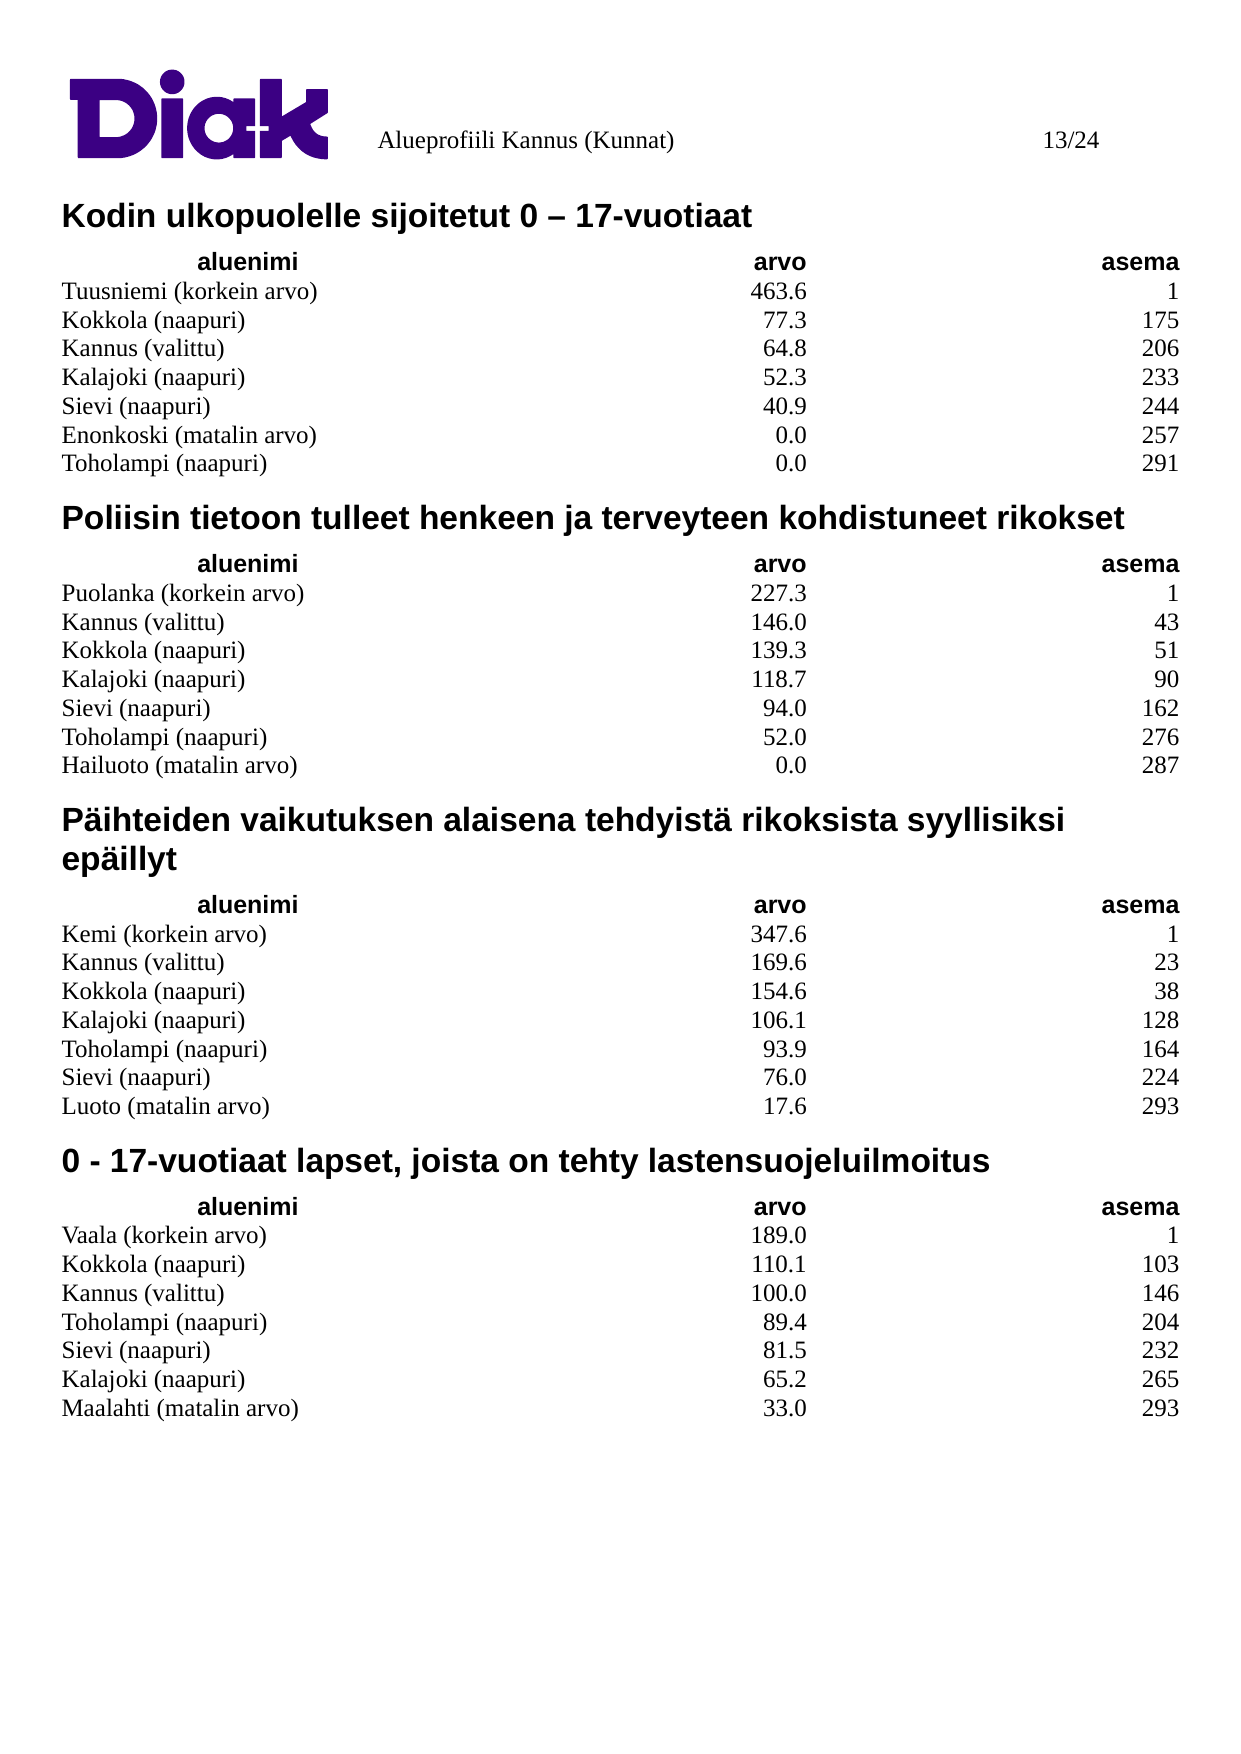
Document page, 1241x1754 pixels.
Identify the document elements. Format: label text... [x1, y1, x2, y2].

table_cell 17.6 [434, 1091, 806, 1120]
table_cell 118.7 [434, 664, 806, 693]
table_cell 33.0 [434, 1393, 806, 1422]
table_cell 76.0 [434, 1063, 806, 1091]
table_header aluenimi [61, 549, 434, 578]
table_cell Hailuoto (matalin arvo) [61, 751, 434, 779]
table_cell 52.0 [434, 722, 806, 751]
table_cell Toholampi (naapuri) [61, 449, 434, 477]
table_cell 77.3 [434, 305, 806, 333]
table_cell 139.3 [434, 636, 806, 664]
subtitle Kodin ulkopuolelle sijoitetut 0 – 17-vuotiaat [61, 196, 1179, 235]
table_cell 146 [806, 1278, 1179, 1307]
table_cell 164 [806, 1034, 1179, 1062]
table_cell 90 [806, 664, 1179, 693]
table_cell Tuusniemi (korkein arvo) [61, 276, 434, 305]
table_cell 0.0 [434, 420, 806, 448]
table_cell Kokkola (naapuri) [61, 305, 434, 333]
table_cell 93.9 [434, 1034, 806, 1062]
table_header asema [806, 1192, 1179, 1221]
table_cell 189.0 [434, 1221, 806, 1249]
table_cell 291 [806, 449, 1179, 477]
table_cell Toholampi (naapuri) [61, 722, 434, 751]
table_cell 81.5 [434, 1336, 806, 1364]
table_header aluenimi [61, 1192, 434, 1221]
table_cell Maalahti (matalin arvo) [61, 1393, 434, 1422]
table_cell 463.6 [434, 276, 806, 305]
table_cell Kannus (valittu) [61, 607, 434, 636]
table_cell 106.1 [434, 1005, 806, 1034]
table_cell 276 [806, 722, 1179, 751]
table_cell 40.9 [434, 391, 806, 420]
table_cell 38 [806, 976, 1179, 1005]
table_cell 287 [806, 751, 1179, 779]
table_cell 175 [806, 305, 1179, 333]
table_cell 162 [806, 693, 1179, 722]
table_cell 227.3 [434, 578, 806, 607]
table_cell 23 [806, 948, 1179, 976]
table_cell 265 [806, 1364, 1179, 1393]
table_cell Enonkoski (matalin arvo) [61, 420, 434, 448]
table_cell Kalajoki (naapuri) [61, 664, 434, 693]
table_cell 293 [806, 1393, 1179, 1422]
table_cell Sievi (naapuri) [61, 391, 434, 420]
table_header asema [806, 247, 1179, 276]
table_cell 51 [806, 636, 1179, 664]
table_cell Kokkola (naapuri) [61, 976, 434, 1005]
table_header asema [806, 890, 1179, 919]
table_cell 293 [806, 1091, 1179, 1120]
table_header arvo [434, 890, 806, 919]
table_cell 169.6 [434, 948, 806, 976]
table_cell Sievi (naapuri) [61, 693, 434, 722]
table_cell 52.3 [434, 362, 806, 391]
table_cell Puolanka (korkein arvo) [61, 578, 434, 607]
table_cell Kannus (valittu) [61, 948, 434, 976]
table_cell 103 [806, 1249, 1179, 1278]
table_cell Kemi (korkein arvo) [61, 919, 434, 947]
table_header arvo [434, 247, 806, 276]
table_cell Kalajoki (naapuri) [61, 1364, 434, 1393]
table_cell Sievi (naapuri) [61, 1063, 434, 1091]
table_cell Kokkola (naapuri) [61, 636, 434, 664]
subtitle 0 - 17-vuotiaat lapset, joista on tehty lastensuojeluilmoitus [61, 1141, 1179, 1179]
table_cell 244 [806, 391, 1179, 420]
table_cell 65.2 [434, 1364, 806, 1393]
table_cell 232 [806, 1336, 1179, 1364]
table_cell 43 [806, 607, 1179, 636]
table_cell Kannus (valittu) [61, 1278, 434, 1307]
table_header aluenimi [61, 890, 434, 919]
table_cell 64.8 [434, 334, 806, 362]
table_cell Kalajoki (naapuri) [61, 1005, 434, 1034]
table_header arvo [434, 1192, 806, 1221]
table_cell 1 [806, 919, 1179, 947]
table_cell 204 [806, 1307, 1179, 1336]
table_cell 1 [806, 1221, 1179, 1249]
table_cell 89.4 [434, 1307, 806, 1336]
table_cell Vaala (korkein arvo) [61, 1221, 434, 1249]
subtitle Poliisin tietoon tulleet henkeen ja terveyteen kohdistuneet rikokset [61, 498, 1179, 537]
table_cell 154.6 [434, 976, 806, 1005]
table_cell Kokkola (naapuri) [61, 1249, 434, 1278]
table_cell 233 [806, 362, 1179, 391]
table_cell Toholampi (naapuri) [61, 1307, 434, 1336]
table_header asema [806, 549, 1179, 578]
table_cell 347.6 [434, 919, 806, 947]
table_cell 1 [806, 578, 1179, 607]
table_header aluenimi [61, 247, 434, 276]
subtitle Päihteiden vaikutuksen alaisena tehdyistä rikoksista syyllisiksi epäillyt [61, 800, 1179, 877]
table_header arvo [434, 549, 806, 578]
table_cell Kalajoki (naapuri) [61, 362, 434, 391]
table_cell 224 [806, 1063, 1179, 1091]
table_cell 206 [806, 334, 1179, 362]
table_cell 94.0 [434, 693, 806, 722]
table_cell 1 [806, 276, 1179, 305]
table_cell 0.0 [434, 751, 806, 779]
table_cell Luoto (matalin arvo) [61, 1091, 434, 1120]
table_cell 146.0 [434, 607, 806, 636]
table_cell 110.1 [434, 1249, 806, 1278]
table_cell Kannus (valittu) [61, 334, 434, 362]
table_cell 0.0 [434, 449, 806, 477]
table_cell Toholampi (naapuri) [61, 1034, 434, 1062]
table_cell 257 [806, 420, 1179, 448]
table_cell Sievi (naapuri) [61, 1336, 434, 1364]
table_cell 128 [806, 1005, 1179, 1034]
table_cell 100.0 [434, 1278, 806, 1307]
